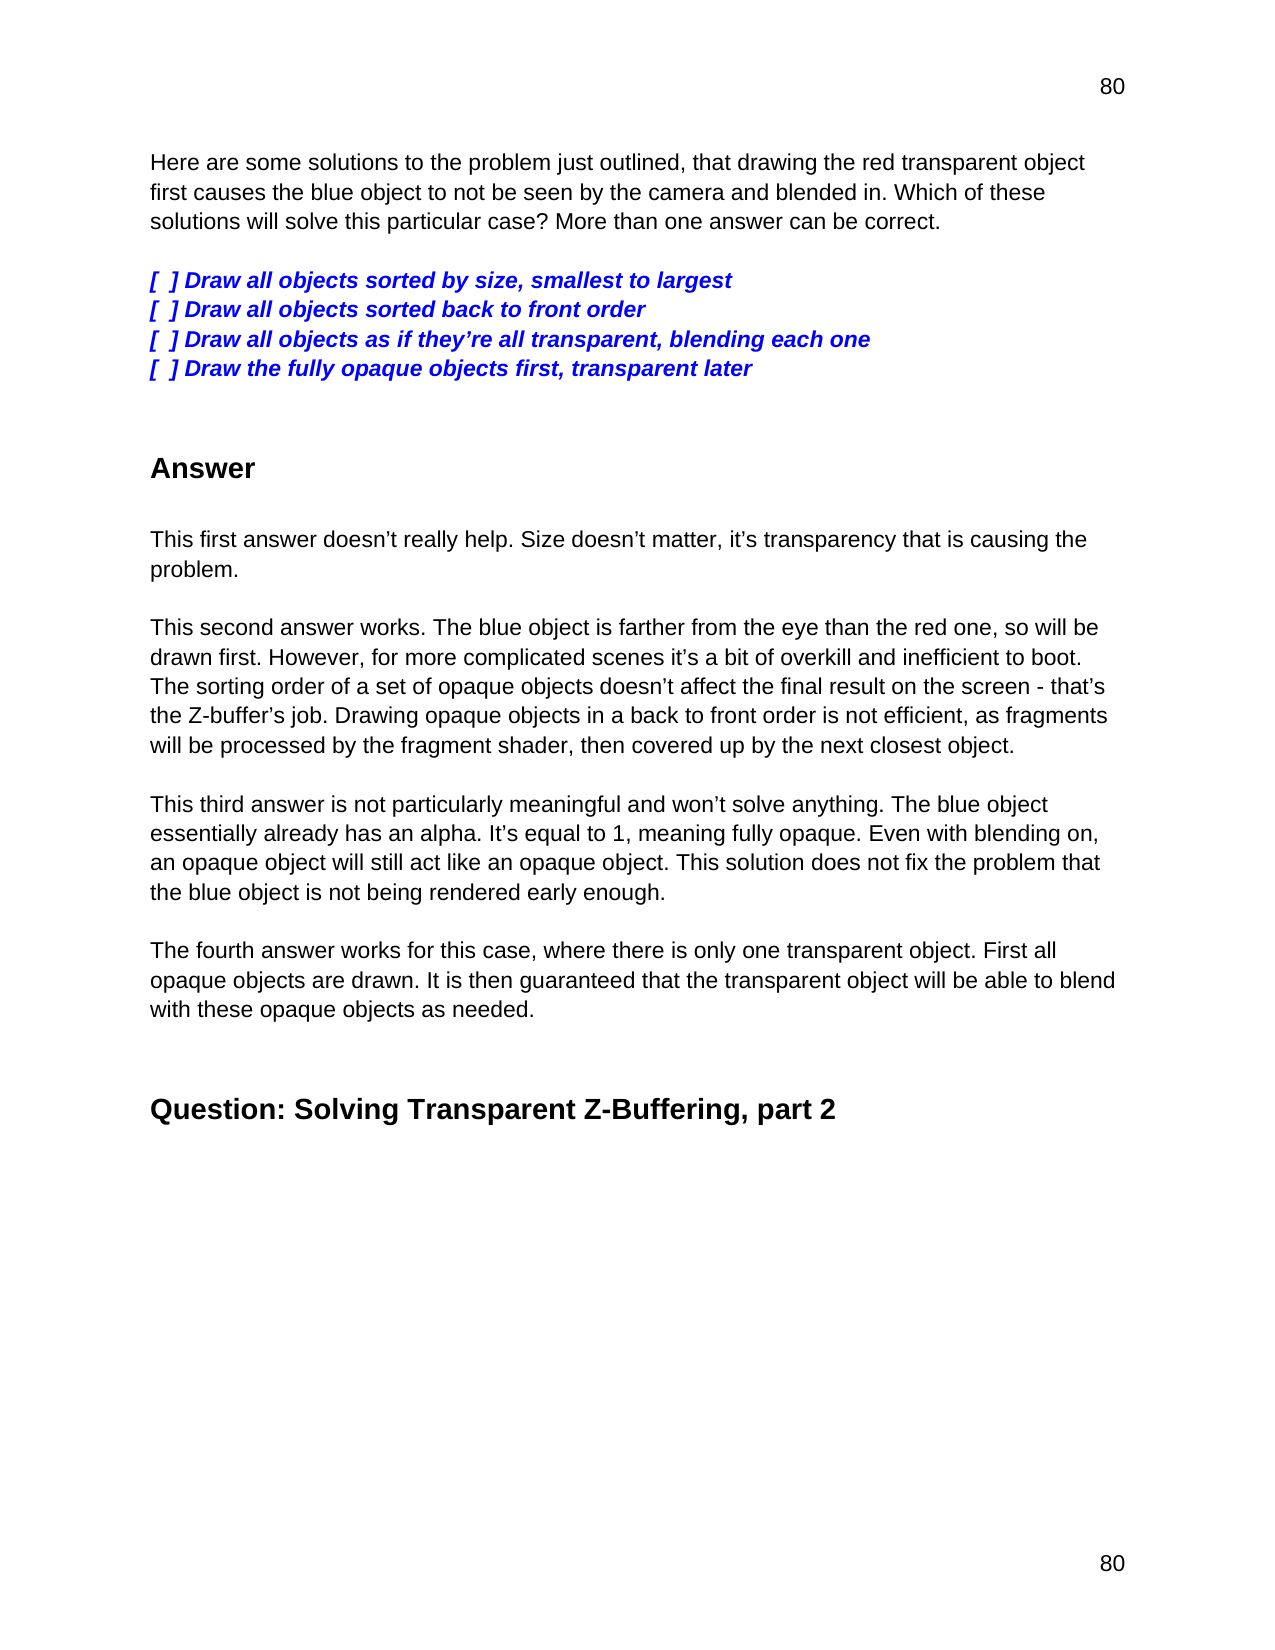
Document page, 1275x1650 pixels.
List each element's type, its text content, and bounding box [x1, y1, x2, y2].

text Here are some solutions to the problem just outlined, that drawing the red transparent object first causes the blue object to not be seen by the camera and blended in. Which of these solutions will solve this particular case? More than one answer can be correct. [150, 150, 1125, 234]
text [ ] Draw all objects as if they’re all transparent, blending each one [150, 326, 1125, 352]
text [ ] Draw all objects sorted back to front order [150, 297, 1125, 322]
subtitle Answer [150, 452, 1125, 484]
text The fourth answer works for this case, where there is only one transparent object. First all opaque objects are drawn. It is then guaranteed that the transparent object will be able to blend with these opaque objects as needed. [150, 938, 1125, 1023]
subtitle Question: Solving Transparent Z-Buffering, part 2 [150, 1093, 1125, 1126]
text This second answer works. The blue object is farther from the eye than the red one, so will be drawn first. However, for more complicated scenes it’s a bit of overkill and inefficient to boot. The sorting order of a set of opaque objects doesn’t affect the final result on the screen - that’s the Z-buffer’s job. Drawing opaque objects in a back to front order is not efficient, as fragments will be processed by the fragment shader, then covered up by the next closest object. [150, 615, 1125, 758]
text [ ] Draw the fully opaque objects first, transparent later [150, 356, 1125, 381]
text This third answer is not particularly meaningful and won’t solve anything. The blue object essentially already has an alpha. It’s equal to 1, meaning fully opaque. Even with blending on, an opaque object will still act like an opaque object. This solution does not fix the problem that the blue object is not being rendered early enough. [150, 791, 1125, 905]
text [ ] Draw all objects sorted by size, smallest to largest [150, 267, 1125, 293]
text This first answer doesn’t really help. Size doesn’t matter, it’s transparency that is causing the problem. [150, 527, 1125, 582]
